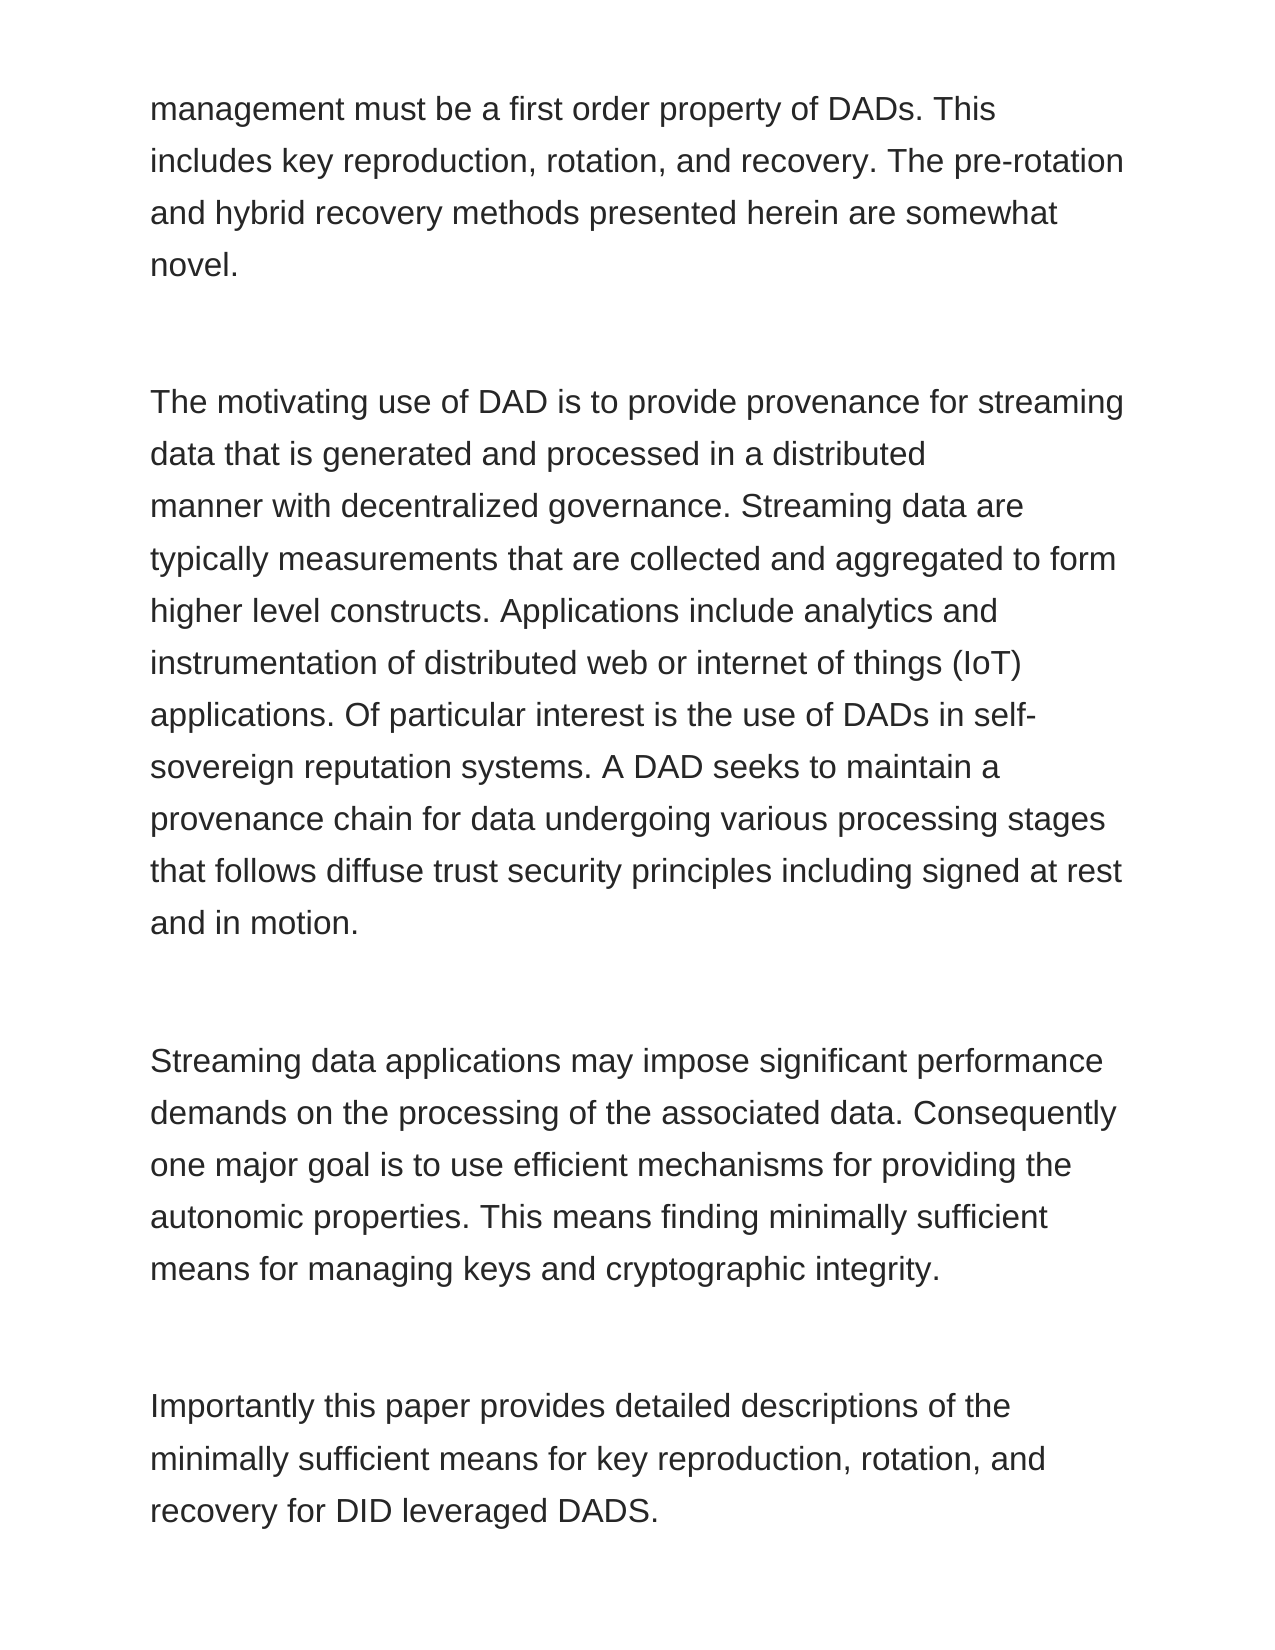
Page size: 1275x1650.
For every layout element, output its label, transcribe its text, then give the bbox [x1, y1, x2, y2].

text The motivating use of DAD is to provide provenance for streaming data that is generated and processed in a distributed manner with decentralized governance. Streaming data are typically measurements that are collected and aggregated to form higher level constructs. Applications include analytics and instrumentation of distributed web or internet of things (IoT) applications. Of particular interest is the use of DADs in self-sovereign reputation systems. A DAD seeks to maintain a provenance chain for data undergoing various processing stages that follows diffuse trust security principles including signed at rest and in motion. [150, 369, 1125, 942]
text management must be a first order property of DADs. This includes key reproduction, rotation, and recovery. The pre-rotation and hybrid recovery methods presented herein are somewhat novel. [150, 75, 1125, 283]
text Importantly this paper provides detailed descriptions of the minimally sufficient means for key reproduction, rotation, and recovery for DID leveraged DADS. [150, 1373, 1125, 1529]
text Streaming data applications may impose significant performance demands on the processing of the associated data. Consequently one major goal is to use efficient mechanisms for providing the autonomic properties. This means finding minimally sufficient means for managing keys and cryptographic integrity. [150, 1027, 1125, 1287]
